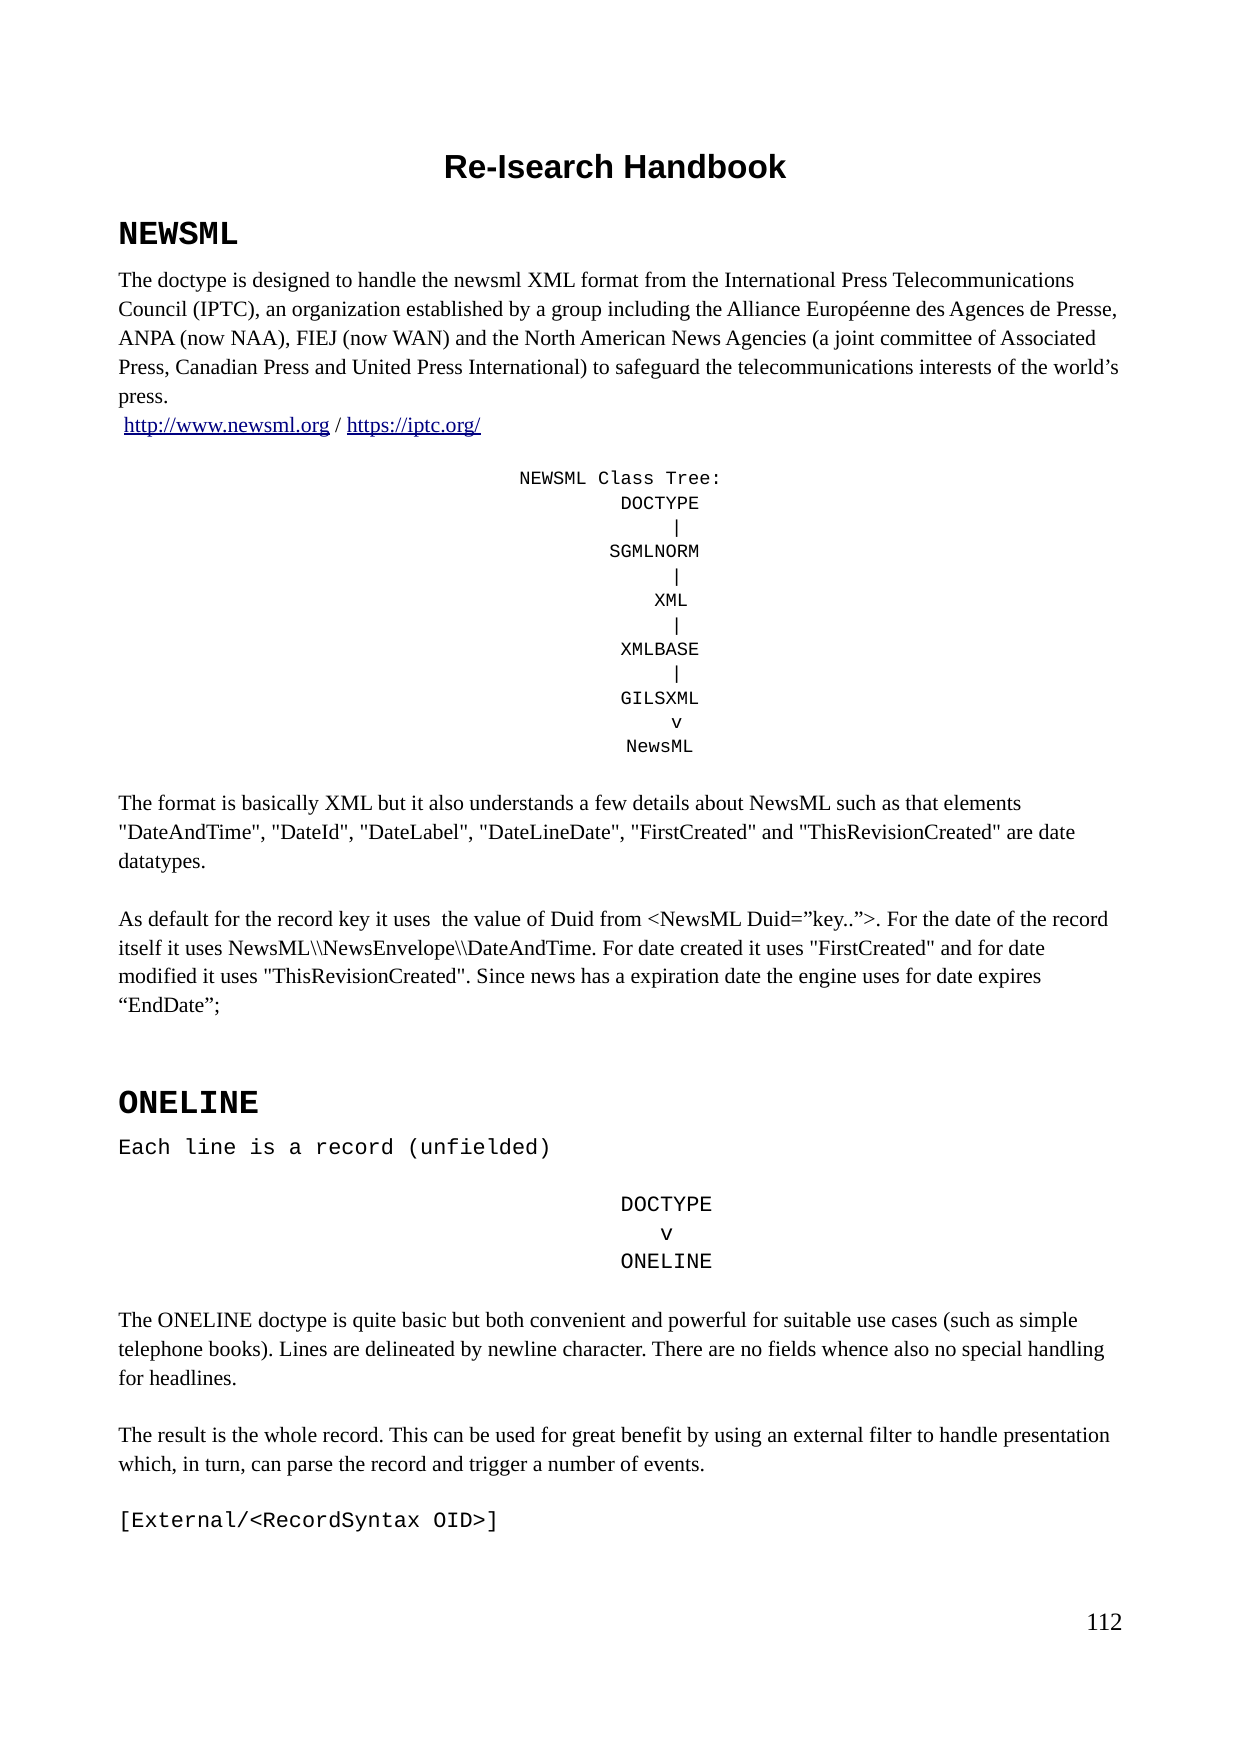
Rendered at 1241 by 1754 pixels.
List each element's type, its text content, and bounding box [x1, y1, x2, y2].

text GILSXML [118, 688, 1122, 710]
text The result is the whole record. This can be used for great benefit by using an external filter to handle presentation which, in turn, can parse the record and trigger a number of events. [118, 1422, 1122, 1477]
text http://www.newsml.org / https://iptc.org/ [118, 412, 1122, 437]
text | [118, 567, 1122, 588]
text The ONELINE doctype is quite basic but both convenient and powerful for suitable use cases (such as simple telephone books). Lines are delineated by newline character. There are no fields whence also no special handling for headlines. [118, 1307, 1122, 1390]
text v [118, 713, 1122, 734]
text | [118, 615, 1122, 637]
text The format is basically XML but it also understands a few details about NewsML such as that elements "DateAndTime", "DateId", "DateLabel", "DateLineDate", "FirstCreated" and "ThisRevisionCreated" are date datatypes. [118, 790, 1122, 873]
text DOCTYPE [118, 493, 1122, 515]
text [External/<RecordSyntax OID>] [118, 1509, 1122, 1534]
text NEWSML Class Tree: [118, 469, 1122, 490]
subtitle ONELINE [118, 1086, 1122, 1124]
text v [118, 1222, 1122, 1246]
text Each line is a record (unfielded) [118, 1136, 1122, 1161]
text XML [118, 591, 1122, 612]
text NewsML [118, 737, 1122, 758]
text SGMLNORM [118, 542, 1122, 563]
text | [118, 518, 1122, 539]
text The doctype is designed to handle the newsml XML format from the International Press Telecommunications Council (IPTC), an organization established by a group including the Alliance Européenne des Agences de Presse, ANPA (now NAA), FIEJ (now WAN) and the North American News Agencies (a joint committee of Associated Press, Canadian Press and United Press International) to safeguard the telecommunications interests of the world’s press. [118, 267, 1122, 408]
text DOCTYPE [118, 1193, 1122, 1218]
subtitle NEWSML [118, 216, 1122, 254]
text ONELINE [118, 1250, 1122, 1275]
text XMLBASE [118, 640, 1122, 661]
text | [118, 664, 1122, 685]
text As default for the record key it uses the value of Duid from <NewsML Duid=”key..”>. For the date of the record itself it uses NewsML\\NewsEnvelope\\DateAndTime. For date created it uses "FirstCreated" and for date modified it uses "ThisRevisionCreated". Since news has a expiration date the engine uses for date expires “EndDate”; [118, 906, 1122, 1018]
